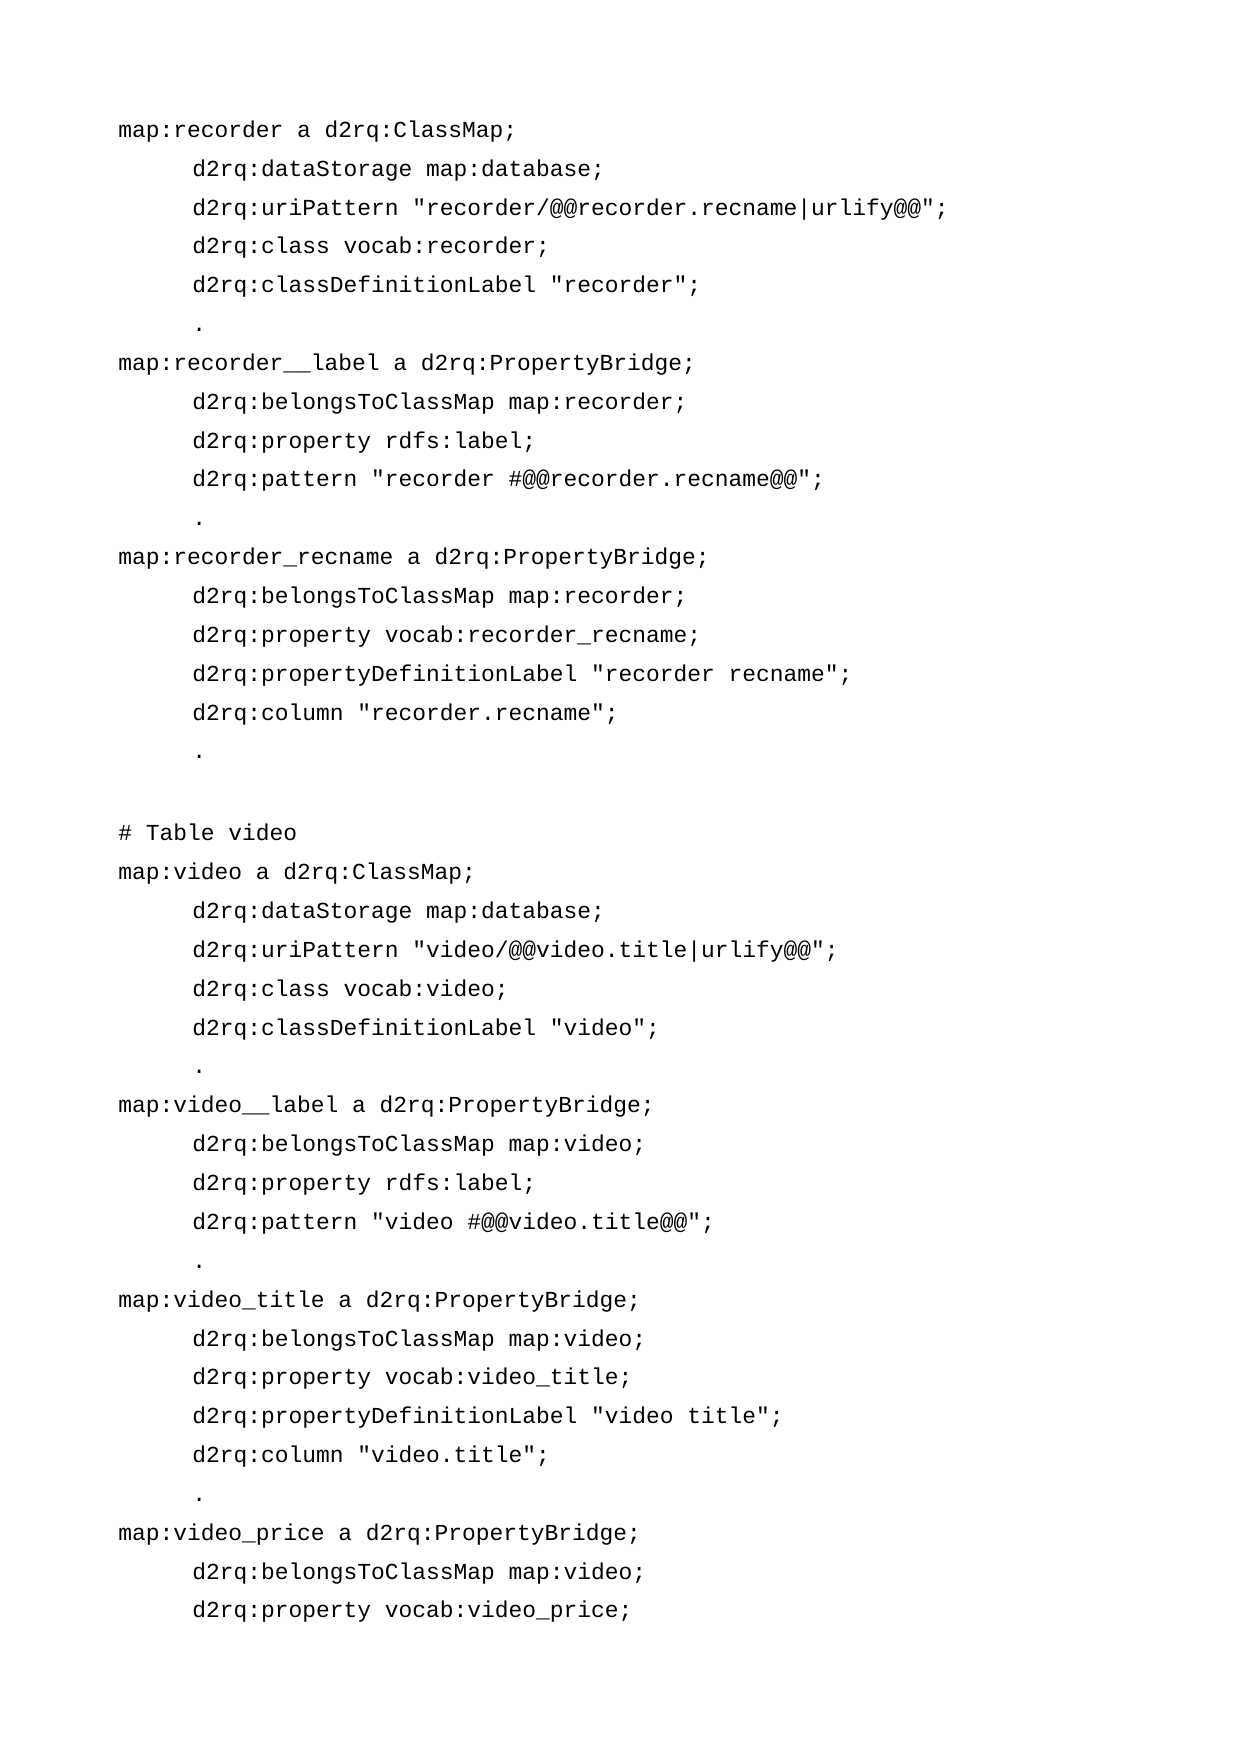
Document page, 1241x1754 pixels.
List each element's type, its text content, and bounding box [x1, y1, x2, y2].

text map:video__label a d2rq:PropertyBridge; [118, 1094, 1122, 1120]
text d2rq:belongsToClassMap map:video; [118, 1560, 1122, 1586]
text # Table video [118, 822, 1122, 848]
text d2rq:property vocab:video_title; [118, 1366, 1122, 1392]
text d2rq:belongsToClassMap map:recorder; [118, 584, 1122, 610]
text . [118, 740, 1122, 766]
text d2rq:class vocab:recorder; [118, 235, 1122, 261]
text . [118, 1055, 1122, 1081]
text d2rq:property vocab:video_price; [118, 1599, 1122, 1625]
text . [118, 1249, 1122, 1275]
text d2rq:column "video.title"; [118, 1443, 1122, 1469]
text . [118, 507, 1122, 533]
text d2rq:property rdfs:label; [118, 1171, 1122, 1197]
text . [118, 312, 1122, 338]
text d2rq:dataStorage map:database; [118, 899, 1122, 925]
text d2rq:uriPattern "video/@@video.title|urlify@@"; [118, 938, 1122, 964]
text d2rq:belongsToClassMap map:video; [118, 1327, 1122, 1353]
text d2rq:classDefinitionLabel "recorder"; [118, 273, 1122, 299]
text map:recorder a d2rq:ClassMap; [118, 118, 1122, 144]
text map:recorder__label a d2rq:PropertyBridge; [118, 351, 1122, 377]
text d2rq:pattern "recorder #@@recorder.recname@@"; [118, 468, 1122, 494]
text d2rq:propertyDefinitionLabel "video title"; [118, 1404, 1122, 1431]
text d2rq:property vocab:recorder_recname; [118, 623, 1122, 649]
text d2rq:property rdfs:label; [118, 429, 1122, 455]
text d2rq:uriPattern "recorder/@@recorder.recname|urlify@@"; [118, 196, 1122, 222]
text d2rq:classDefinitionLabel "video"; [118, 1016, 1122, 1042]
text d2rq:propertyDefinitionLabel "recorder recname"; [118, 662, 1122, 688]
text d2rq:column "recorder.recname"; [118, 701, 1122, 727]
text map:video a d2rq:ClassMap; [118, 861, 1122, 887]
text d2rq:belongsToClassMap map:video; [118, 1133, 1122, 1158]
text . [118, 1482, 1122, 1508]
text map:recorder_recname a d2rq:PropertyBridge; [118, 546, 1122, 571]
text d2rq:pattern "video #@@video.title@@"; [118, 1210, 1122, 1236]
text map:video_price a d2rq:PropertyBridge; [118, 1521, 1122, 1547]
text d2rq:belongsToClassMap map:recorder; [118, 390, 1122, 416]
text map:video_title a d2rq:PropertyBridge; [118, 1288, 1122, 1314]
text d2rq:class vocab:video; [118, 977, 1122, 1003]
text d2rq:dataStorage map:database; [118, 157, 1122, 183]
